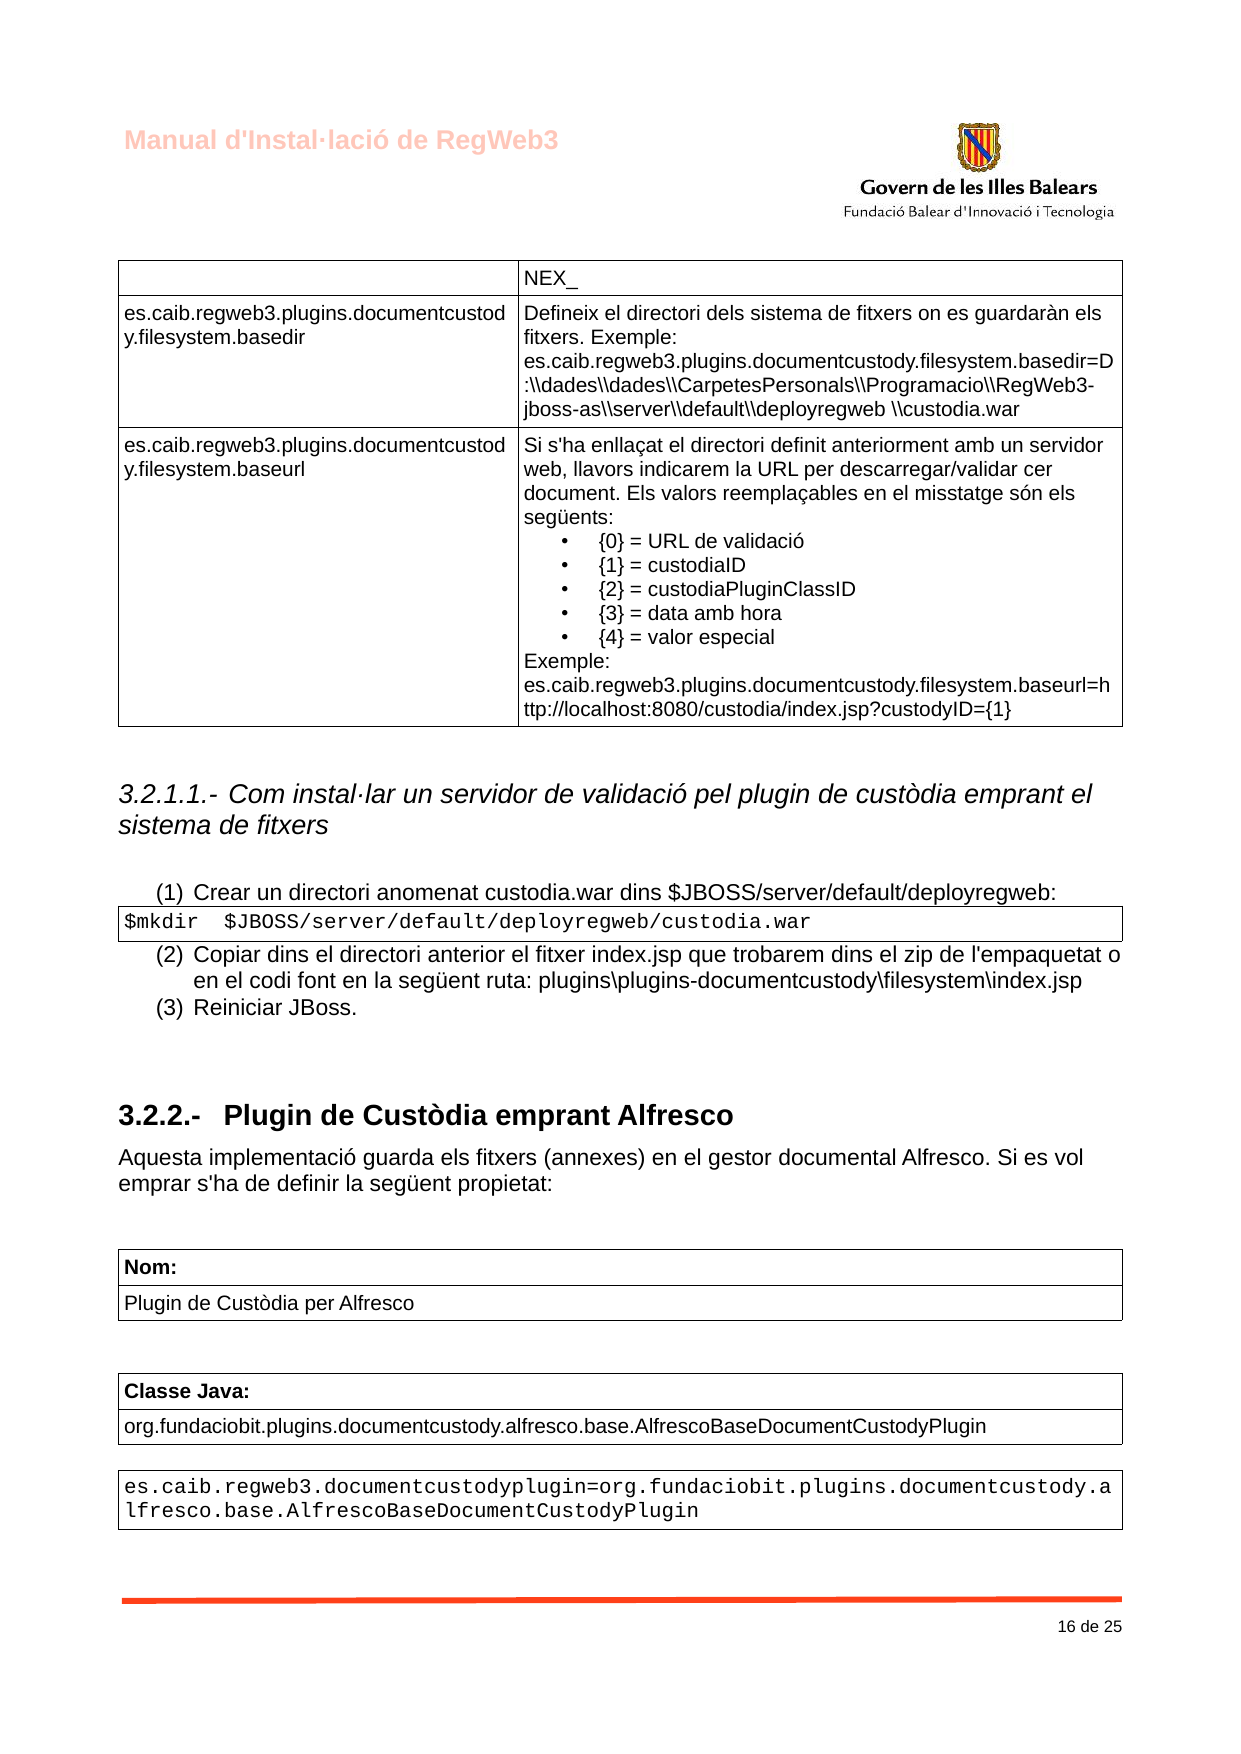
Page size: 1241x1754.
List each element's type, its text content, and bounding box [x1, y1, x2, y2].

picture [840, 123, 1117, 220]
table_header Nom: [119, 1250, 1122, 1284]
subtitle Plugin de Custòdia emprant Alfresco [118, 1098, 1122, 1131]
table_header [119, 261, 518, 295]
list Copiar dins el directori anterior el fitxer index.jsp que trobarem dins el zip de l'empaquetat o en el codi font en la següent ruta: plugins\plugins-documentcustody\filesystem\index.jsp [156, 942, 1122, 993]
table_cell org.fundaciobit.plugins.documentcustody.alfresco.base.AlfrescoBaseDocumentCustodyPlugin [119, 1410, 1122, 1444]
table_header $mkdir $JBOSS/server/default/deployregweb/custodia.war [119, 907, 1122, 941]
table_header NEX_ [519, 261, 1122, 295]
list Reiniciar JBoss. [156, 993, 1122, 1020]
table_header es.caib.regweb3.documentcustodyplugin=org.fundaciobit.plugins.documentcustody.alfresco.base.AlfrescoBaseDocumentCustodyPlugin [119, 1471, 1122, 1529]
text Aquesta implementació guarda els fitxers (annexes) en el gestor documental Alfresco. Si es vol emprar s'ha de definir la següent propietat: [118, 1144, 1122, 1196]
list Crear un directori anomenat custodia.war dins $JBOSS/server/default/deployregweb: [156, 879, 1122, 906]
table_cell Defineix el directori dels sistema de fitxers on es guardaràn els fitxers. Exemple: es.caib.regweb3.plugins.documentcustody.filesystem.basedir=D:\\dades\\dades\\CarpetesPersonals\\Programacio\\RegWeb3-jboss-as\\server\\default\\deployregweb \\custodia.war [519, 296, 1122, 427]
subtitle Com instal·lar un servidor de validació pel plugin de custòdia emprant el sistema de fitxers [118, 778, 1122, 840]
table_cell Si s'ha enllaçat el directori definit anteriorment amb un servidor web, llavors indicarem la URL per descarregar/validar cer document. Els valors reemplaçables en el misstatge són els següents: {0} = URL de validació {1} = custodiaID {2} = custodiaPluginClassID {3} = data amb hora {4} = valor especial Exemple: es.caib.regweb3.plugins.documentcustody.filesystem.baseurl=http://localhost:8080/custodia/index.jsp?custodyID={1} [519, 428, 1122, 726]
table_cell Plugin de Custòdia per Alfresco [119, 1286, 1122, 1320]
table_cell es.caib.regweb3.plugins.documentcustody.filesystem.basedir [119, 296, 518, 427]
table_cell es.caib.regweb3.plugins.documentcustody.filesystem.baseurl [119, 428, 518, 726]
table_header Classe Java: [119, 1374, 1122, 1408]
